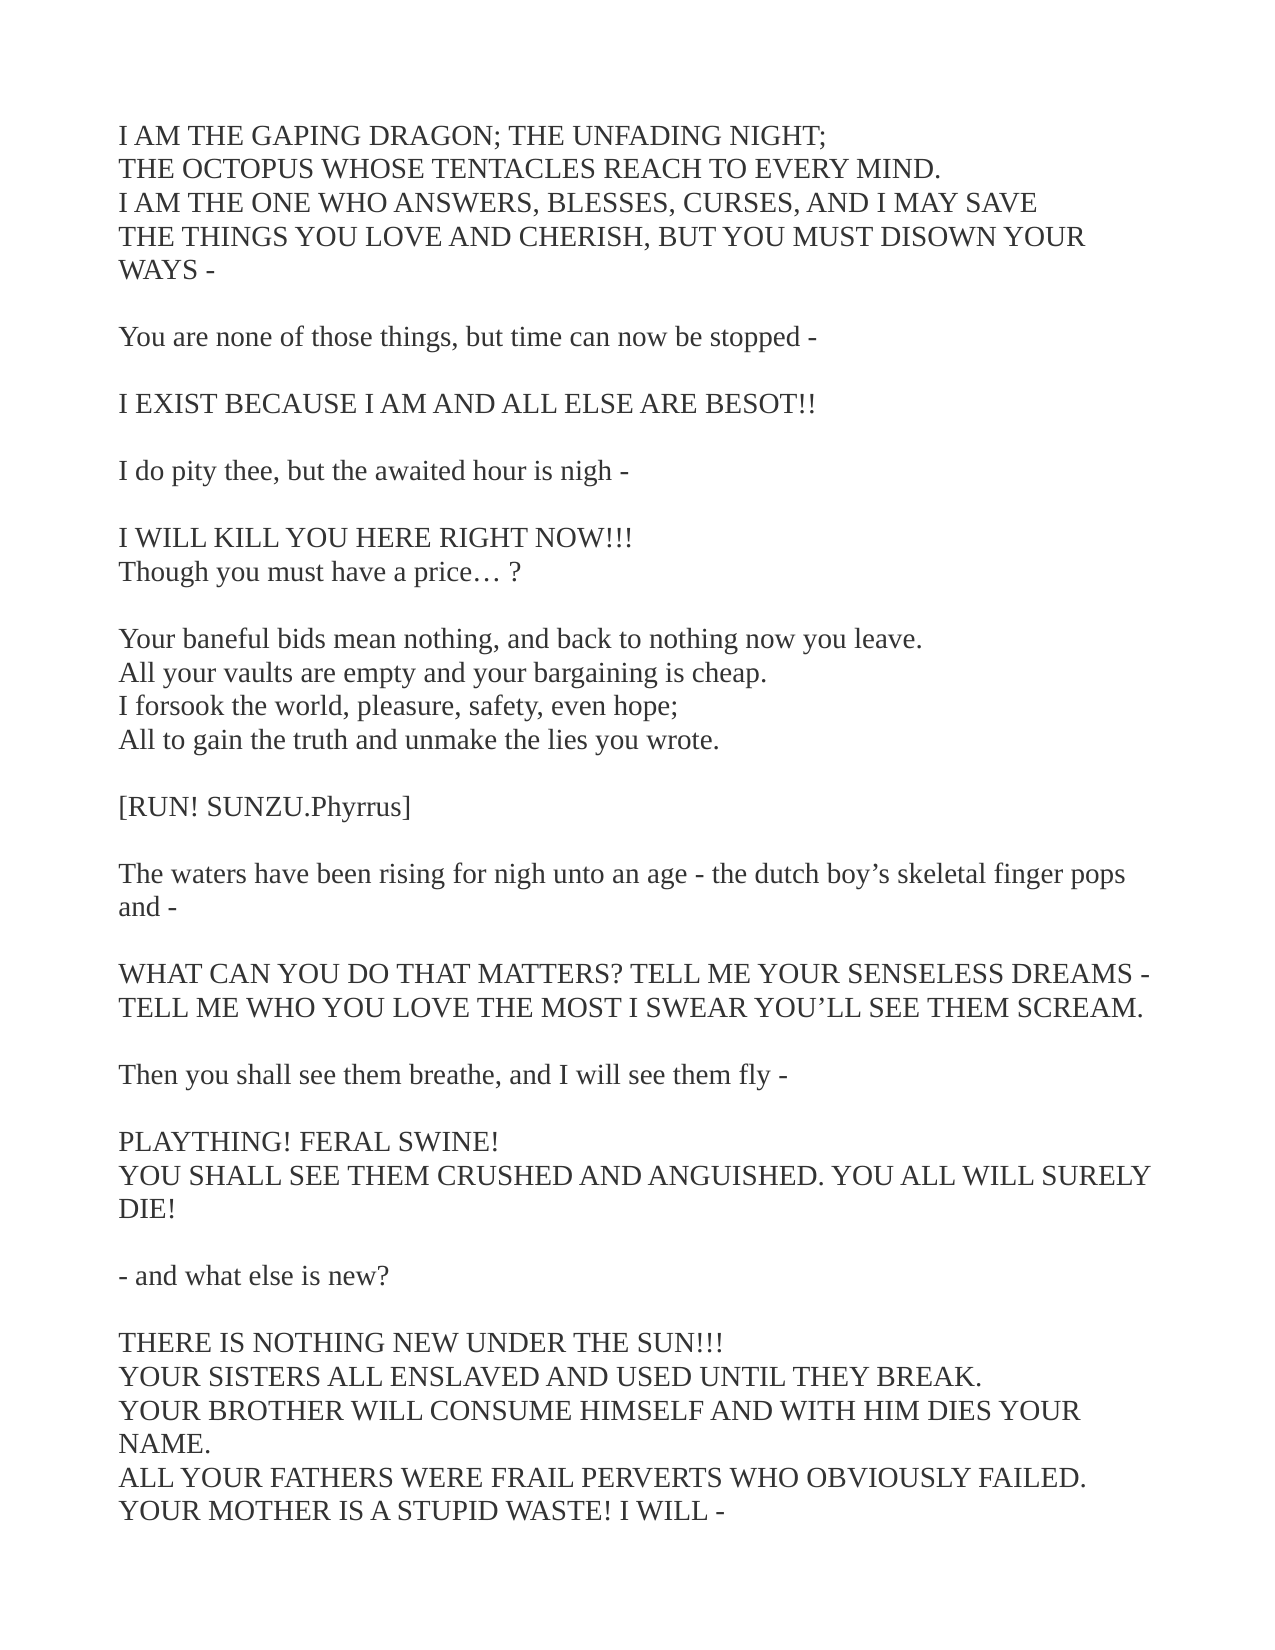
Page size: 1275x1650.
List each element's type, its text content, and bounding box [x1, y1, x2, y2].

text I AM THE GAPING DRAGON; THE UNFADING NIGHT; THE OCTOPUS WHOSE TENTACLES REACH TO EVERY MIND. I AM THE ONE WHO ANSWERS, BLESSES, CURSES, AND I MAY SAVE THE THINGS YOU LOVE AND CHERISH, BUT YOU MUST DISOWN YOUR WAYS - You are none of those things, but time can now be stopped - I EXIST BECAUSE I AM AND ALL ELSE ARE BESOT!! I do pity thee, but the awaited hour is nigh - I WILL KILL YOU HERE RIGHT NOW!!! Though you must have a price… ? Your baneful bids mean nothing, and back to nothing now you leave. All your vaults are empty and your bargaining is cheap. I forsook the world, pleasure, safety, even hope; All to gain the truth and unmake the lies you wrote. [RUN! SUNZU.Phyrrus] The waters have been rising for nigh unto an age - the dutch boy’s skeletal finger pops and - WHAT CAN YOU DO THAT MATTERS? TELL ME YOUR SENSELESS DREAMS - TELL ME WHO YOU LOVE THE MOST I SWEAR YOU’LL SEE THEM SCREAM. Then you shall see them breathe, and I will see them fly - PLAYTHING! FERAL SWINE! YOU SHALL SEE THEM CRUSHED AND ANGUISHED. YOU ALL WILL SURELY DIE! - and what else is new? THERE IS NOTHING NEW UNDER THE SUN!!! YOUR SISTERS ALL ENSLAVED AND USED UNTIL THEY BREAK. YOUR BROTHER WILL CONSUME HIMSELF AND WITH HIM DIES YOUR NAME. ALL YOUR FATHERS WERE FRAIL PERVERTS WHO OBVIOUSLY FAILED. YOUR MOTHER IS A STUPID WASTE! I WILL [118, 118, 1157, 1527]
